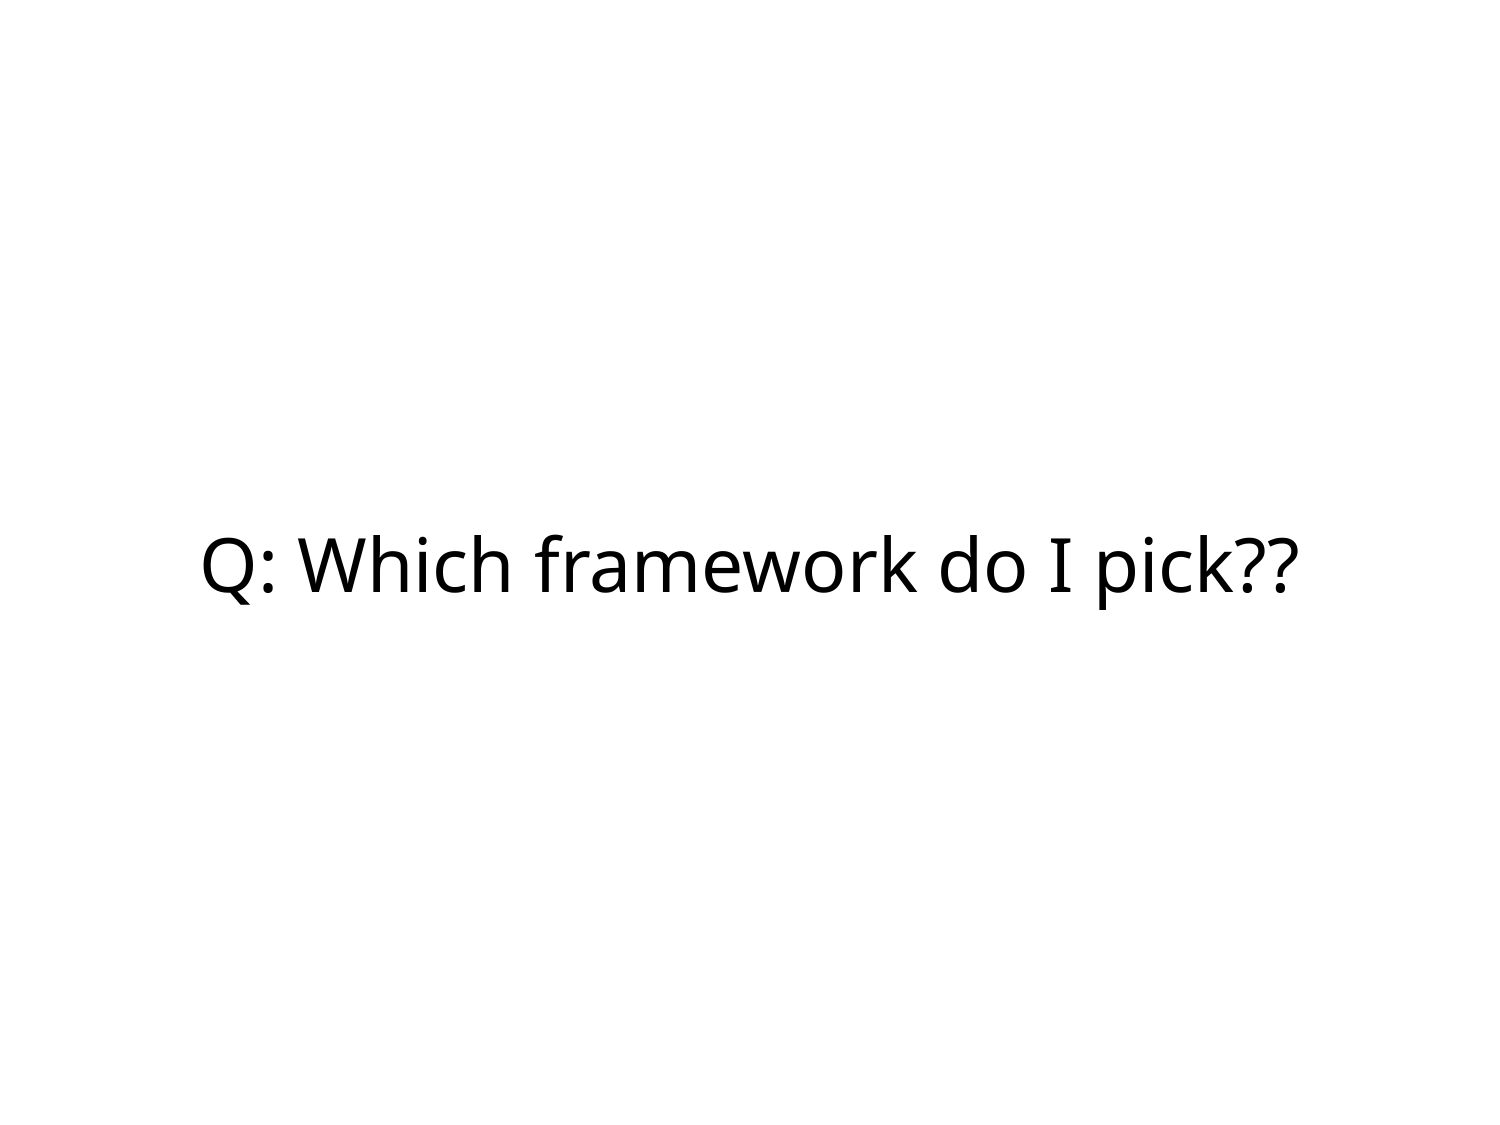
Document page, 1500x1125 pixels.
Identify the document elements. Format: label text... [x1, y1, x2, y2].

title Q: Which framework do I pick?? [51, 470, 1449, 655]
